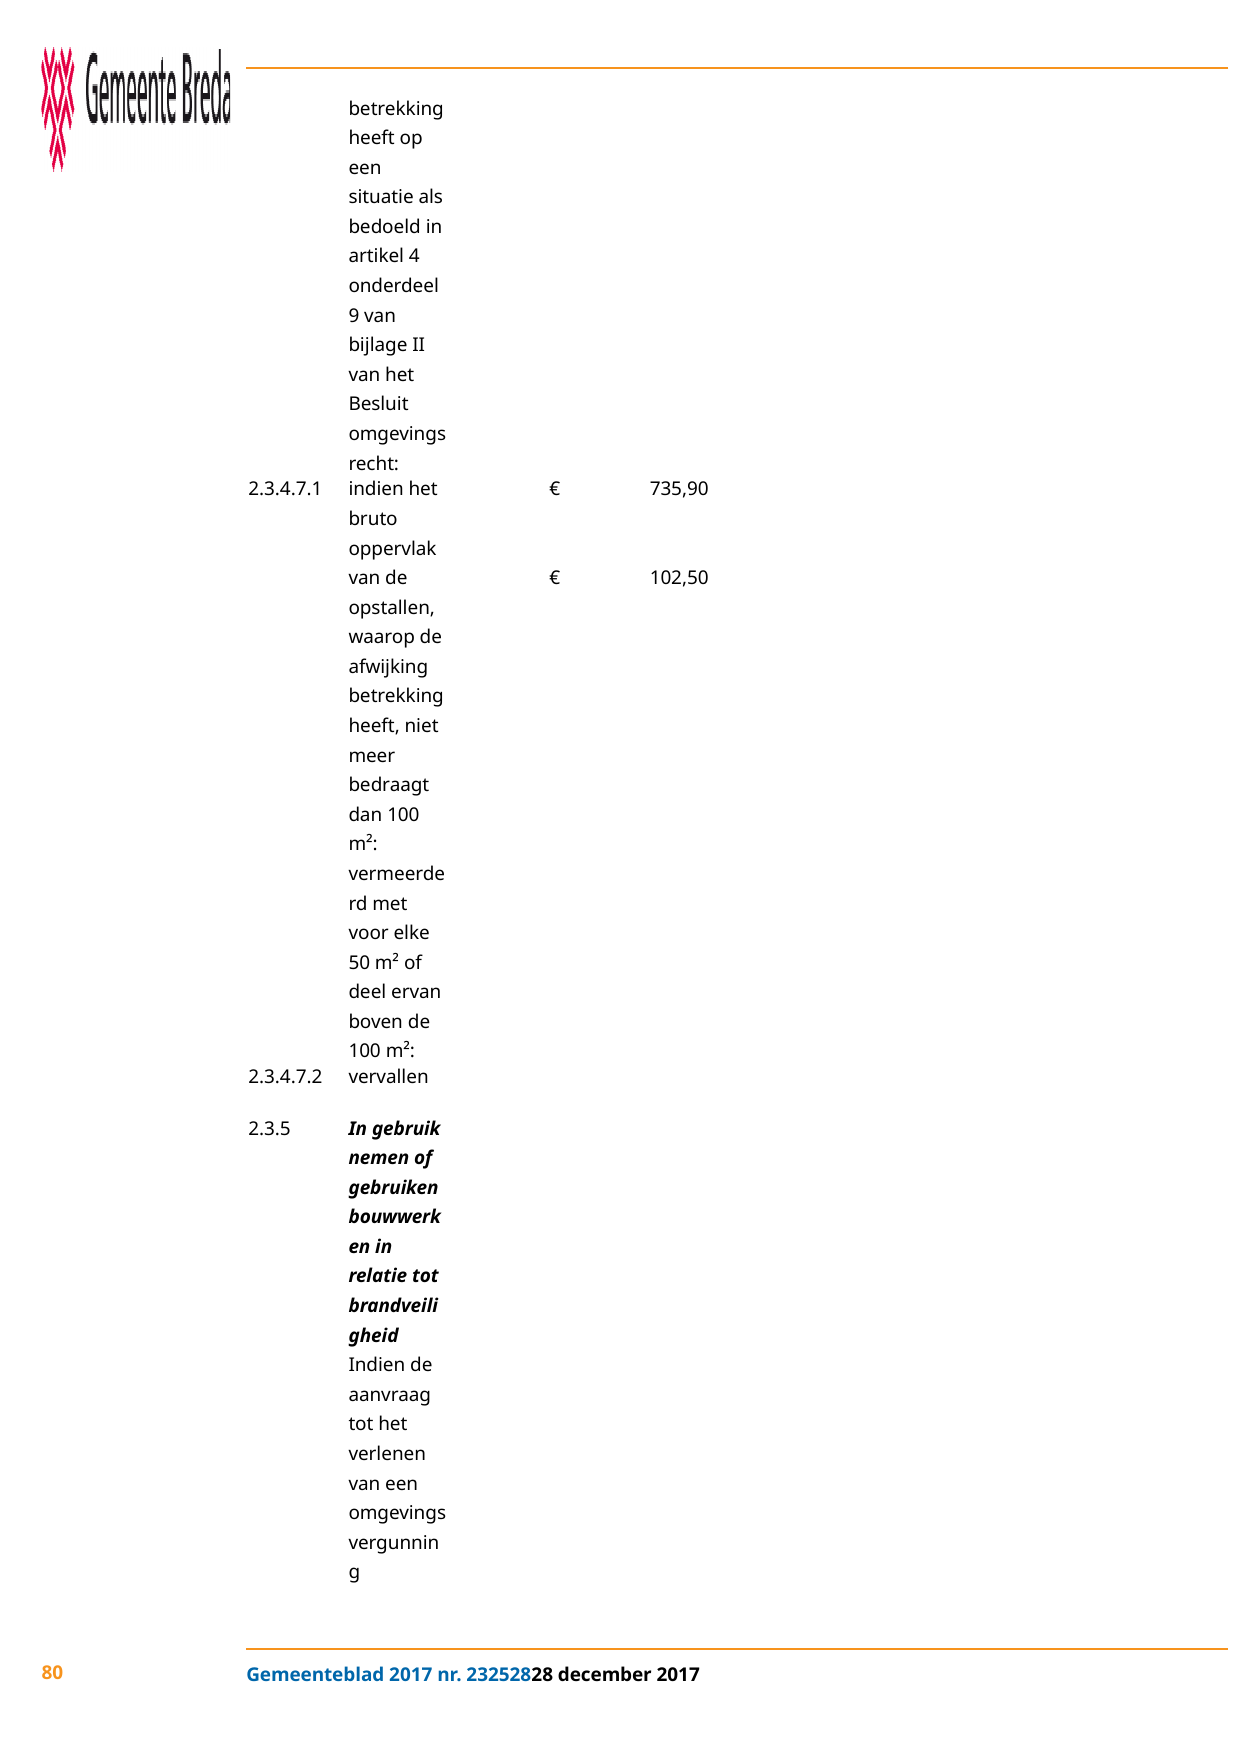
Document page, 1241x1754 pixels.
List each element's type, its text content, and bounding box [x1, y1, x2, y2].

table_cell [549, 1115, 649, 1584]
table_cell [449, 1063, 549, 1089]
table_cell [248, 95, 348, 476]
table_cell 2.3.4.7.2 [248, 1063, 348, 1089]
table_cell [650, 1063, 750, 1089]
table_cell vervallen [348, 1063, 449, 1089]
table_cell [650, 1089, 750, 1115]
table_cell [650, 1115, 750, 1584]
table_cell 735,90 102,50 [650, 476, 750, 1063]
table_cell indien het bruto oppervlak van de opstallen, waarop de afwijking betrekking heeft, niet meer bedraagt dan 100 m²: vermeerderd met voor elke 50 m² of deel ervan boven de 100 m²: [348, 476, 449, 1063]
table_cell 2.3.4.7.1 [248, 476, 348, 1063]
table_cell [449, 1089, 549, 1115]
table_cell [449, 1115, 549, 1584]
table_cell [248, 1089, 348, 1115]
table_cell [549, 95, 649, 476]
table_cell [449, 95, 549, 476]
table_cell [549, 1063, 649, 1089]
table_cell 2.3.5 [248, 1115, 348, 1584]
table_cell [449, 476, 549, 1063]
table_cell € € [549, 476, 649, 1063]
table_cell [549, 1089, 649, 1115]
table_cell betrekking heeft op een situatie als bedoeld in artikel 4 onderdeel 9 van bijlage II van het Besluit omgevingsrecht: [348, 95, 449, 476]
table_cell [650, 95, 750, 476]
table_cell In gebruik nemen of gebruiken bouwwerken in relatie tot brandveiligheid Indien de aanvraag tot het verlenen van een omgevingsvergunning [348, 1115, 449, 1584]
table_cell [348, 1089, 449, 1115]
picture [41, 47, 231, 172]
